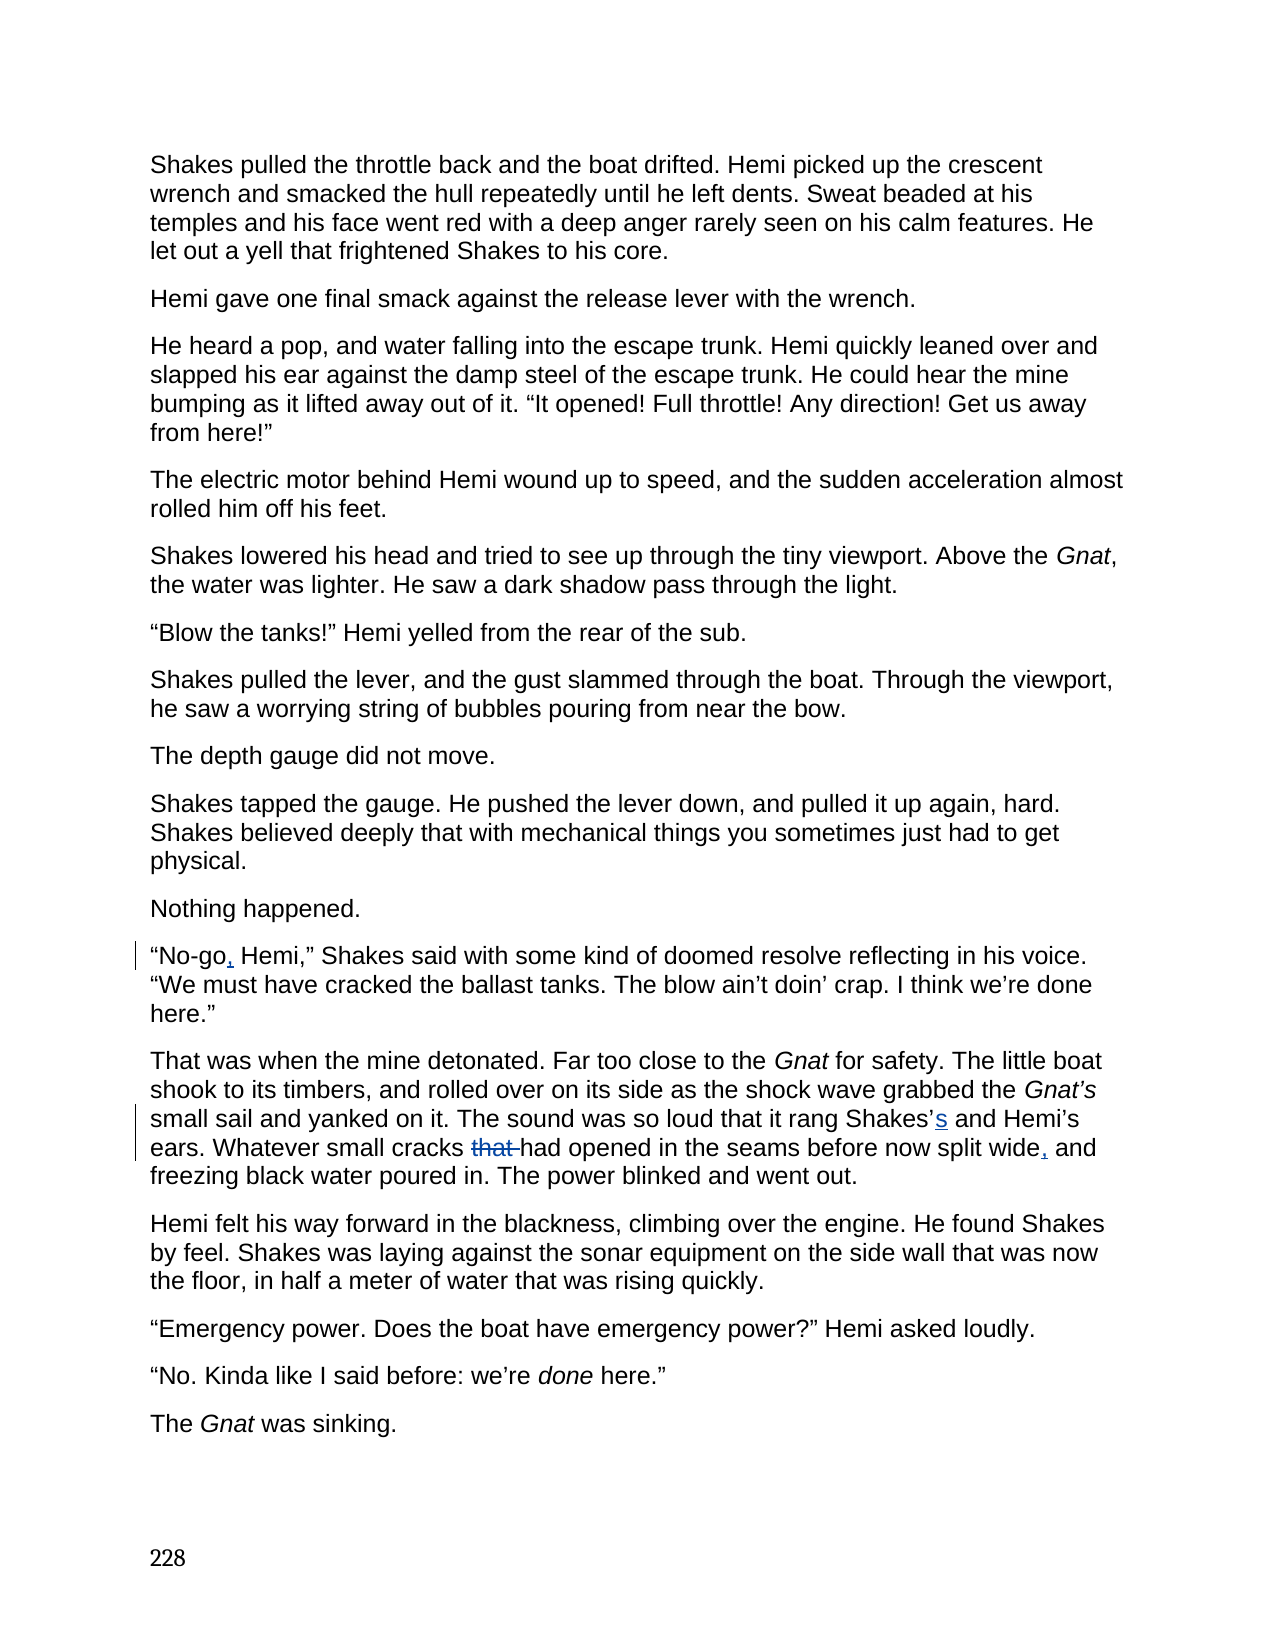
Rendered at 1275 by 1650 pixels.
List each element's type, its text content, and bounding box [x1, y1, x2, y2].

text Nothing happened. [150, 894, 1125, 922]
text “No. Kinda like I said before: we’re done here.” [150, 1361, 1125, 1390]
text That was when the mine detonated. Far too close to the Gnat for safety. The little boat shook to its timbers, and rolled over on its side as the shock wave grabbed the Gnat’s small sail and yanked on it. The sound was so loud that it rang Shakes’s and Hemi’s ears. Whatever small cracks had opened in the seams before now split wide, and freezing black water poured in. The power blinked and went out. [150, 1046, 1125, 1190]
text “Blow the tanks!” Hemi yelled from the rear of the sub. [150, 617, 1125, 646]
text He heard a pop, and water falling into the escape trunk. Hemi quickly leaned over and slapped his ear against the damp steel of the escape trunk. He could hear the mine bumping as it lifted away out of it. “It opened! Full throttle! Any direction! Get us away from here!” [150, 331, 1125, 446]
text The depth gauge did not move. [150, 741, 1125, 770]
text The electric motor behind Hemi wound up to speed, and the sudden acceleration almost rolled him off his feet. [150, 465, 1125, 522]
text “No-go, Hemi,” Shakes said with some kind of doomed resolve reflecting in his voice. “We must have cracked the ballast tanks. The blow ain’t doin’ crap. I think we’re done here.” [150, 941, 1125, 1027]
text Shakes tapped the gauge. He pushed the lever down, and pulled it up again, hard. Shakes believed deeply that with mechanical things you sometimes just had to get physical. [150, 789, 1125, 875]
text Shakes lowered his head and tried to see up through the tiny viewport. Above the Gnat, the water was lighter. He saw a dark shadow pass through the light. [150, 541, 1125, 599]
text Hemi felt his way forward in the blackness, climbing over the engine. He found Shakes by feel. Shakes was laying against the sonar equipment on the side wall that was now the floor, in half a meter of water that was rising quickly. [150, 1209, 1125, 1295]
text Shakes pulled the lever, and the gust slammed through the boat. Through the viewport, he saw a worrying string of bubbles pouring from near the bow. [150, 665, 1125, 722]
text Hemi gave one final smack against the release lever with the wrench. [150, 284, 1125, 312]
text The Gnat was sinking. [150, 1409, 1125, 1437]
text Shakes pulled the throttle back and the boat drifted. Hemi picked up the crescent wrench and smacked the hull repeatedly until he left dents. Sweat beaded at his temples and his face went red with a deep anger rarely seen on his calm features. He let out a yell that frightened Shakes to his core. [150, 150, 1125, 265]
text “Emergency power. Does the boat have emergency power?” Hemi asked loudly. [150, 1314, 1125, 1342]
